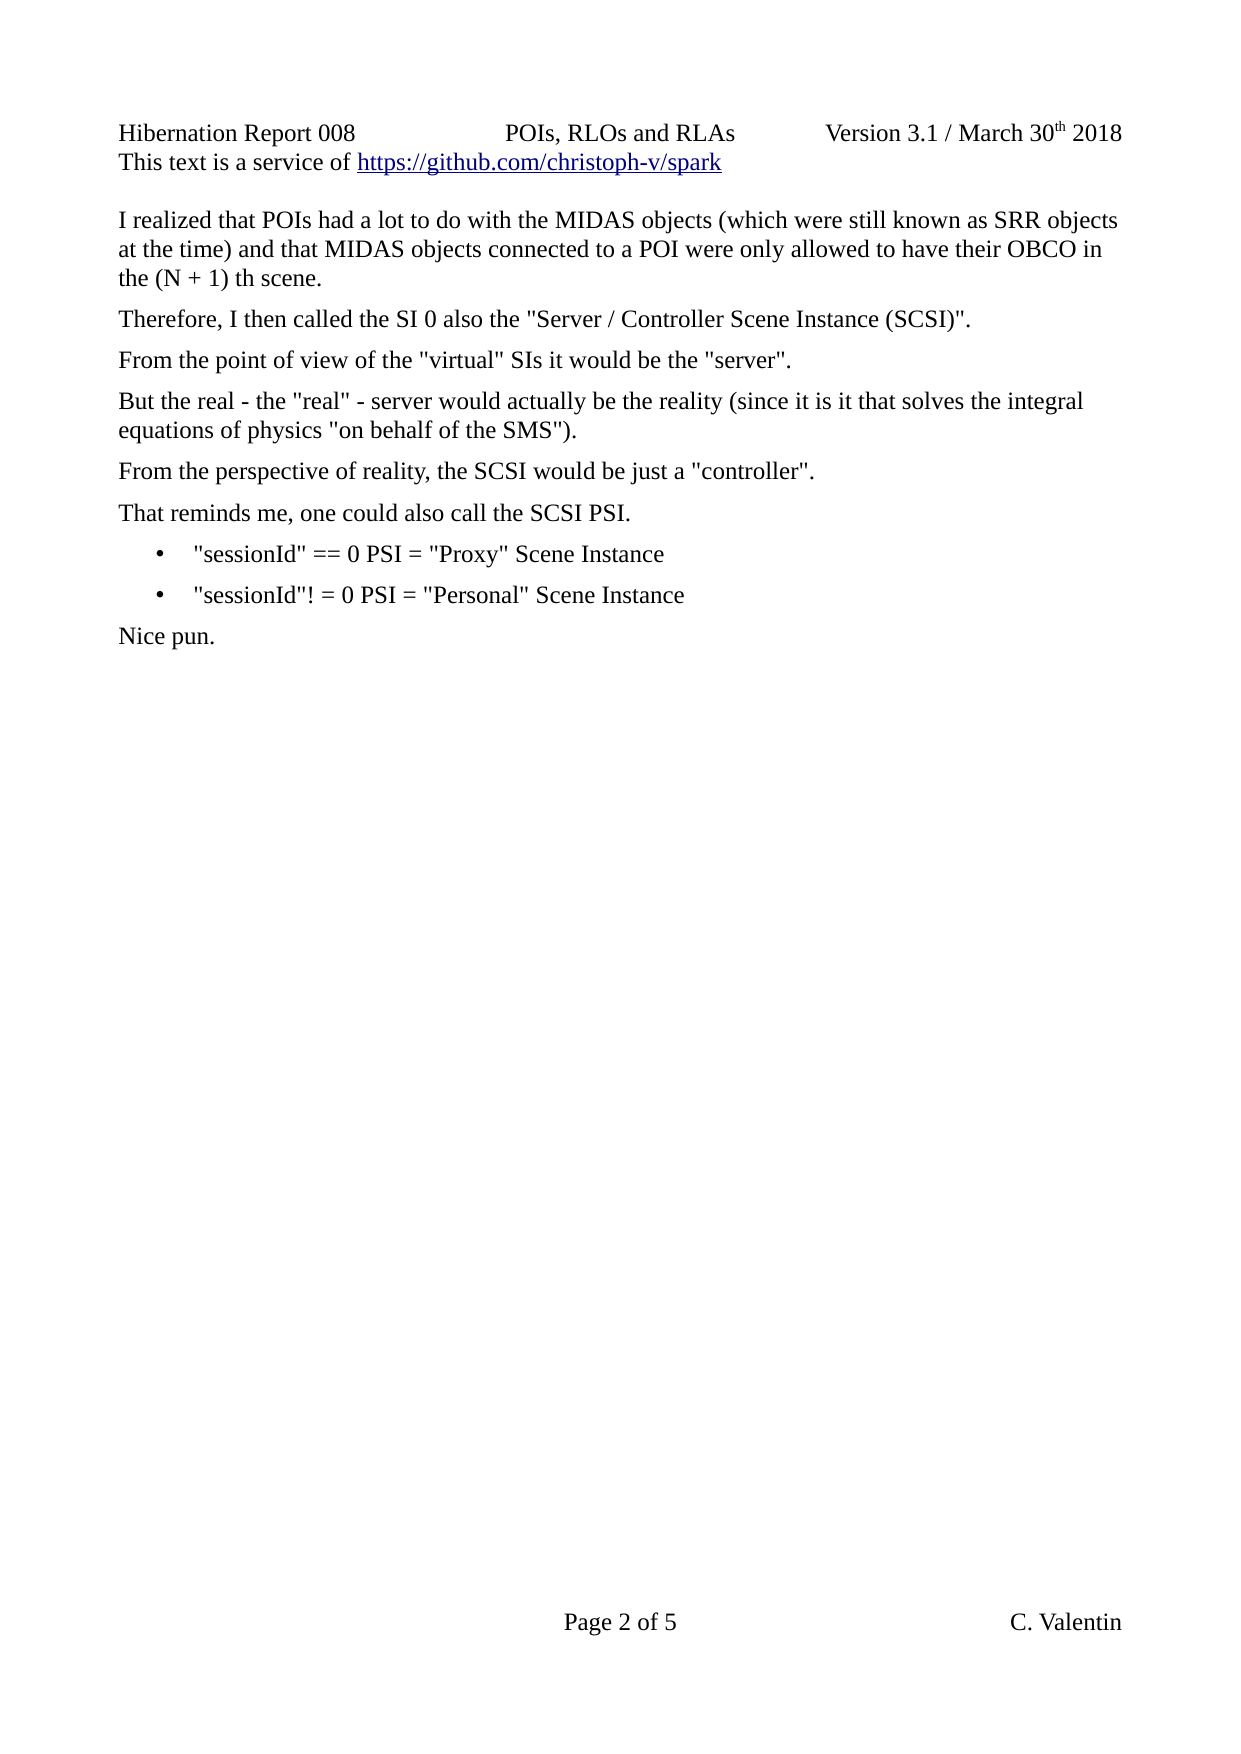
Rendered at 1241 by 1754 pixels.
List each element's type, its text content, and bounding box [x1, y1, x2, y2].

text From the point of view of the "virtual" SIs it would be the "server". [118, 345, 1122, 374]
text I realized that POIs had a lot to do with the MIDAS objects (which were still known as SRR objects at the time) and that MIDAS objects connected to a POI were only allowed to have their OBCO in the (N + 1) th scene. [118, 205, 1122, 291]
list "sessionId" == 0 PSI = "Proxy" Scene Instance [156, 539, 1122, 568]
text Nice pun. [118, 621, 1122, 650]
text From the perspective of reality, the SCSI would be just a "controller". [118, 456, 1122, 485]
text But the real - the "real" - server would actually be the reality (since it is it that solves the integral equations of physics "on behalf of the SMS"). [118, 386, 1122, 444]
text That reminds me, one could also call the SCSI PSI. [118, 498, 1122, 526]
text Therefore, I then called the SI 0 also the "Server / Controller Scene Instance (SCSI)". [118, 304, 1122, 333]
list "sessionId"! = 0 PSI = "Personal" Scene Instance [156, 580, 1122, 609]
